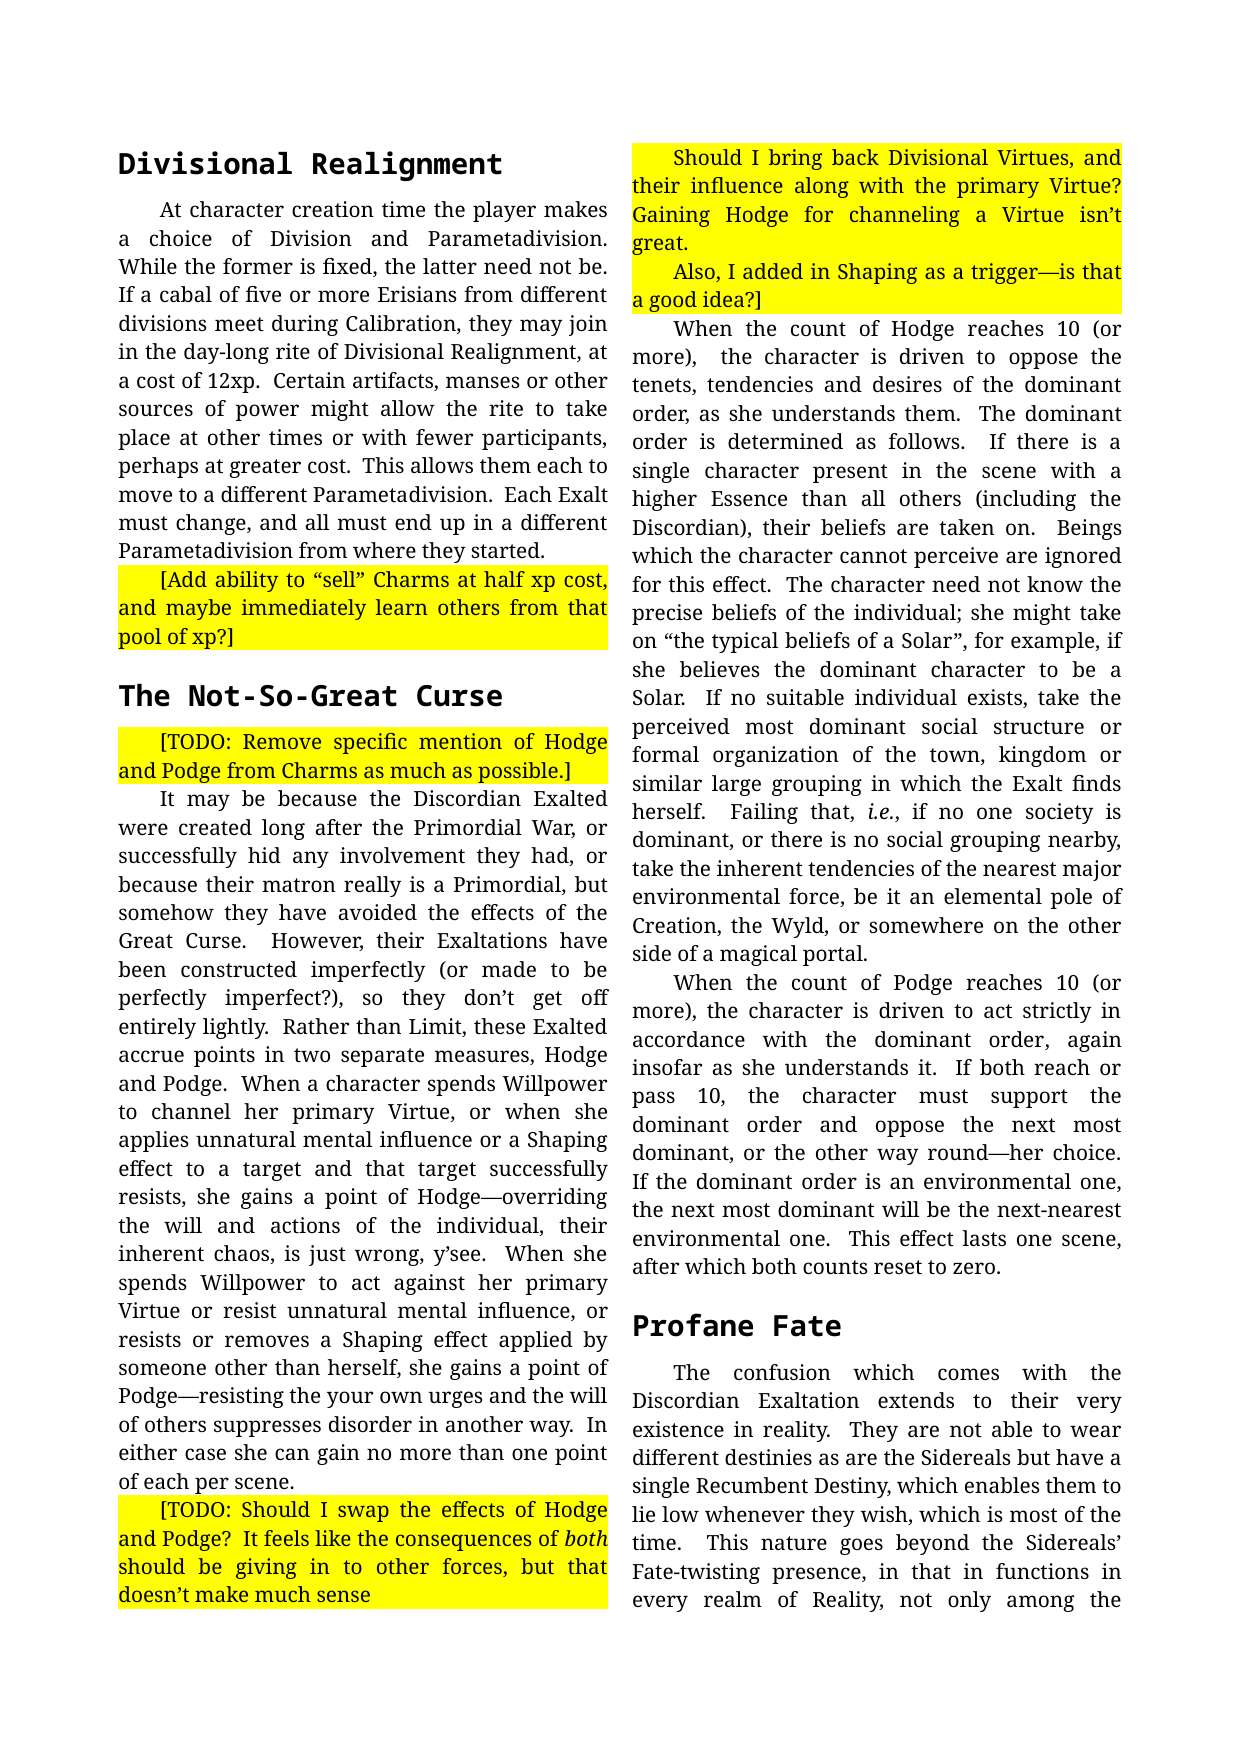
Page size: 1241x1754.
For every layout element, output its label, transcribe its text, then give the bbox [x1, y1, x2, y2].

text When the count of Podge reaches 10 (or more), the character is driven to act strictly in accordance with the dominant order, again insofar as she understands it. If both reach or pass 10, the character must support the dominant order and oppose the next most dominant, or the other way round—her choice. If the dominant order is an environmental one, the next most dominant will be the next-nearest environmental one. This effect lasts one scene, after which both counts reset to zero. [632, 968, 1122, 1281]
text [Add ability to “sell” Charms at half xp cost, and maybe immediately learn others from that pool of xp?] [118, 565, 608, 650]
subtitle The Not-So-Great Curse [118, 675, 608, 715]
text [TODO: Should I swap the effects of Hodge and Podge? It feels like the consequences of both should be giving in to other forces, but that doesn’t make much sense [118, 1495, 608, 1609]
text Should I bring back Divisional Virtues, and their influence along with the primary Virtue? Gaining Hodge for channeling a Virtue isn’t great. [632, 143, 1122, 257]
text At character creation time the player makes a choice of Division and Parametadivision. While the former is fixed, the latter need not be. If a cabal of five or more Erisians from different divisions meet during Calibration, they may join in the day-long rite of Divisional Realignment, at a cost of 12xp. Certain artifacts, manses or other sources of power might allow the rite to take place at other times or with fewer participants, perhaps at greater cost. This allows them each to move to a different Parameta­division. Each Exalt must change, and all must end up in a different Parametadivision from where they started. [118, 195, 608, 565]
text It may be because the Discordian Exalted were created long after the Primordial War, or successfully hid any involvement they had, or because their matron really is a Primordial, but somehow they have avoided the effects of the Great Curse. However, their Exaltations have been constructed imperfectly (or made to be perfectly imperfect?), so they don’t get off entirely lightly. Rather than Limit, these Exalted accrue points in two separate measures, Hodge and Podge. When a character spends Willpower to channel her primary Virtue, or when she applies unnatural mental influence or a Shaping effect to a target and that target successfully resists, she gains a point of Hodge—overriding the will and actions of the individual, their inherent chaos, is just wrong, y’see. When she spends Willpower to act against her primary Virtue or resist unnatural mental influence, or resists or removes a Shaping effect applied by someone other than herself, she gains a point of Podge—resisting the your own urges and the will of others suppresses disorder in another way. In either case she can gain no more than one point of each per scene. [118, 784, 608, 1495]
text [TODO: Remove specific mention of Hodge and Podge from Charms as much as possible.] [118, 727, 608, 784]
text The confusion which comes with the Discordian Exaltation extends to their very existence in reality. They are not able to wear different destinies as are the Sidereals but have a single Recumbent Destiny, which enables them to lie low whenever they wish, which is most of the time. This nature goes beyond the Sidereals’ Fate-twisting presence, in that in functions in every realm of Reality, not only among the [632, 1358, 1122, 1614]
text Also, I added in Shaping as a trigger—is that a good idea?] [632, 257, 1122, 314]
subtitle Profane Fate [632, 1306, 1122, 1345]
text When the count of Hodge reaches 10 (or more), the character is driven to oppose the tenets, tendencies and desires of the dominant order, as she understands them. The dominant order is determined as follows. If there is a single character present in the scene with a higher Essence than all others (including the Discordian), their beliefs are taken on. Beings which the character cannot perceive are ignored for this effect. The character need not know the precise beliefs of the individual; she might take on “the typical beliefs of a Solar”, for example, if she believes the dominant character to be a Solar. If no suitable individual exists, take the perceived most dominant social structure or formal organization of the town, kingdom or similar large grouping in which the Exalt finds herself. Failing that, i.e., if no one society is dominant, or there is no social grouping nearby, take the inherent tendencies of the nearest major environmental force, be it an elemental pole of Creation, the Wyld, or somewhere on the other side of a magical portal. [632, 314, 1122, 968]
subtitle Divisional Realignment [118, 143, 608, 183]
